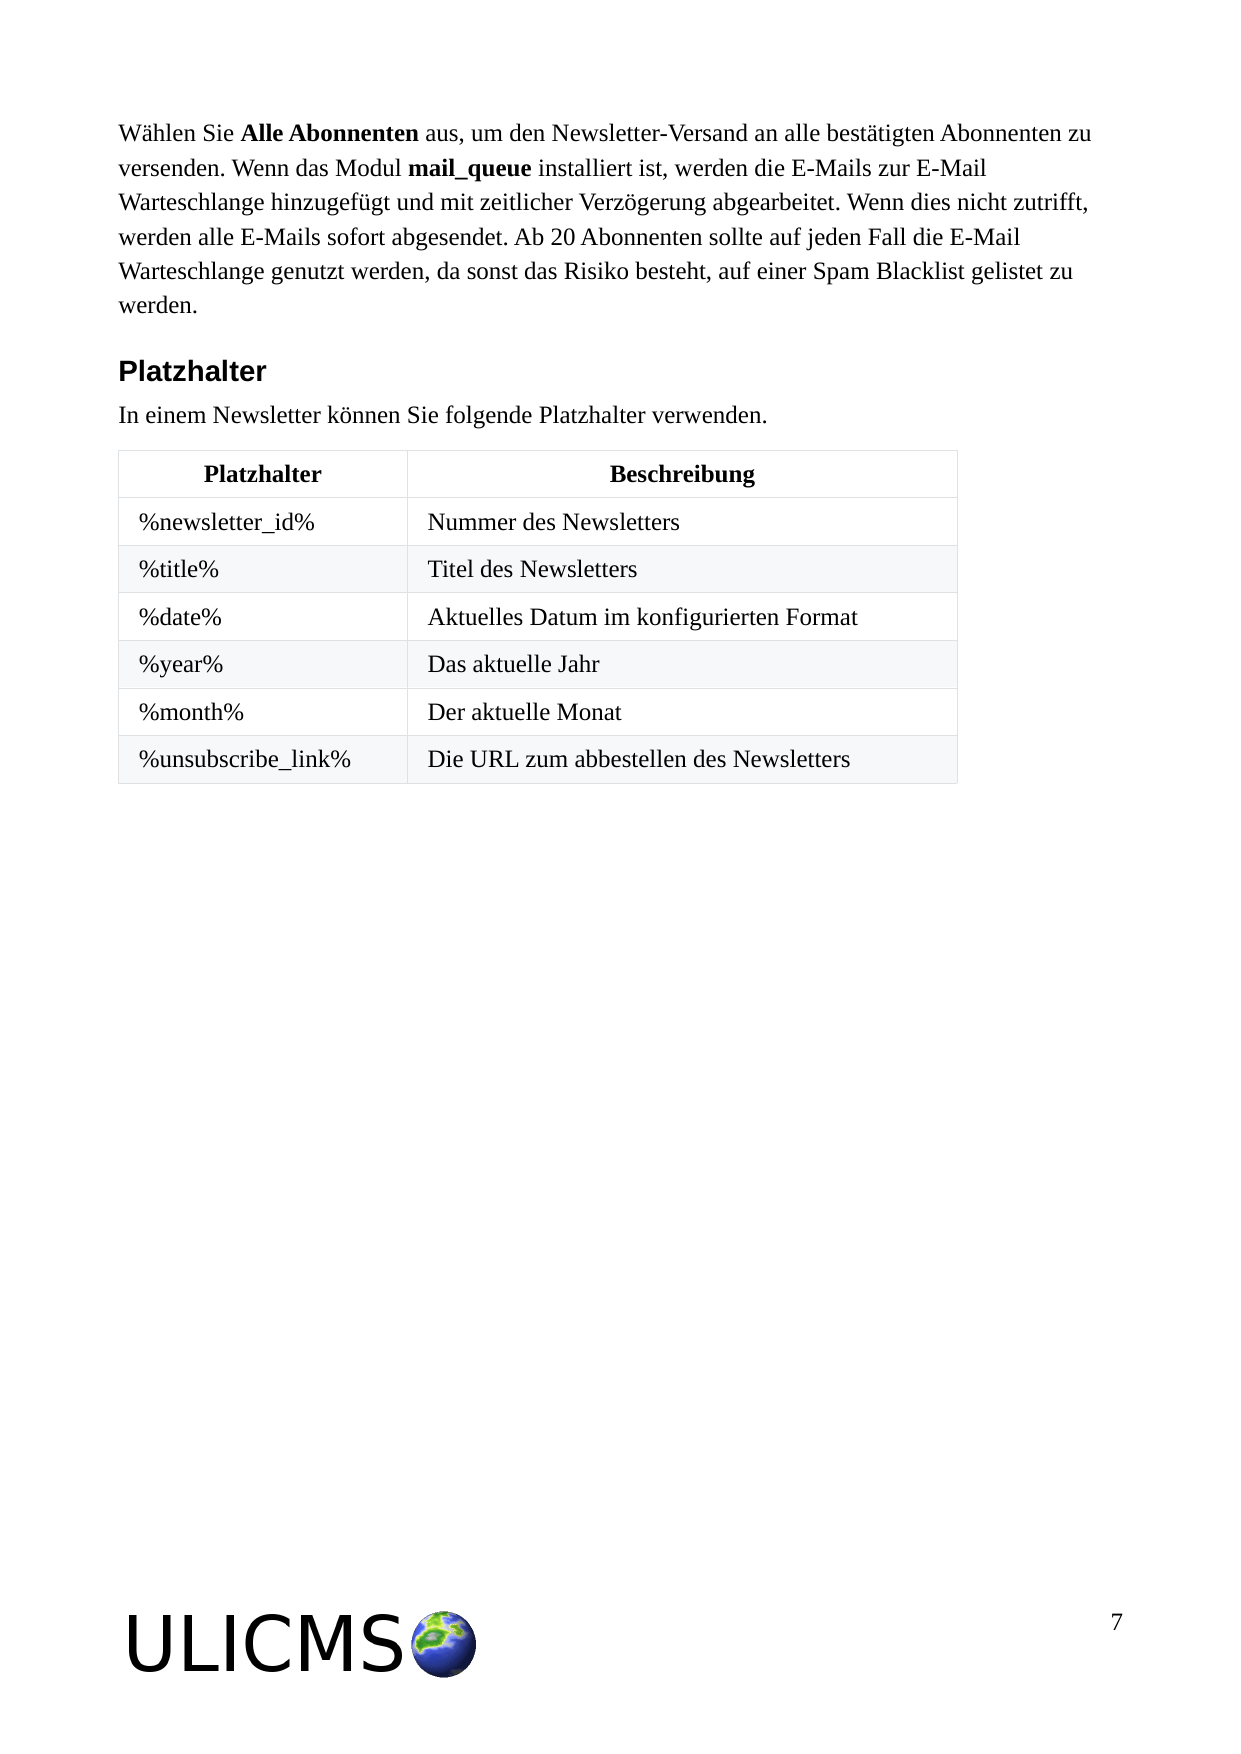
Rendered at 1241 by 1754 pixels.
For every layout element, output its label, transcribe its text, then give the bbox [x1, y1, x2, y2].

table_cell Die URL zum abbestellen des Newsletters [408, 736, 957, 783]
table_cell Der aktuelle Monat [408, 689, 957, 735]
table_cell Aktuelles Datum im konfigurierten Format [408, 593, 957, 640]
table_cell %date% [119, 593, 407, 640]
table_cell %newsletter_id% [119, 498, 407, 545]
table_header Beschreibung [408, 451, 957, 497]
table_cell %year% [119, 641, 407, 687]
picture [118, 1607, 479, 1681]
table_cell Nummer des Newsletters [408, 498, 957, 545]
table_cell %month% [119, 689, 407, 735]
table_cell %unsubscribe_link% [119, 736, 407, 783]
table_cell %title% [119, 546, 407, 592]
subtitle Platzhalter [118, 354, 1123, 388]
text In einem Newsletter können Sie folgende Platzhalter verwenden. [118, 400, 1123, 429]
table_cell Titel des Newsletters [408, 546, 957, 592]
table_cell Das aktuelle Jahr [408, 641, 957, 687]
table_header Platzhalter [119, 451, 407, 497]
text Wählen Sie Alle Abonnenten aus, um den Newsletter-Versand an alle bestätigten Abonnenten zu versenden. Wenn das Modul mail_queue installiert ist, werden die E-Mails zur E-Mail Warteschlange hinzugefügt und mit zeitlicher Verzögerung abgearbeitet. Wenn dies nicht zutrifft, werden alle E-Mails sofort abgesendet. Ab 20 Abonnenten sollte auf jeden Fall die E-Mail Warteschlange genutzt werden, da sonst das Risiko besteht, auf einer Spam Blacklist gelistet zu werden. [118, 118, 1123, 319]
